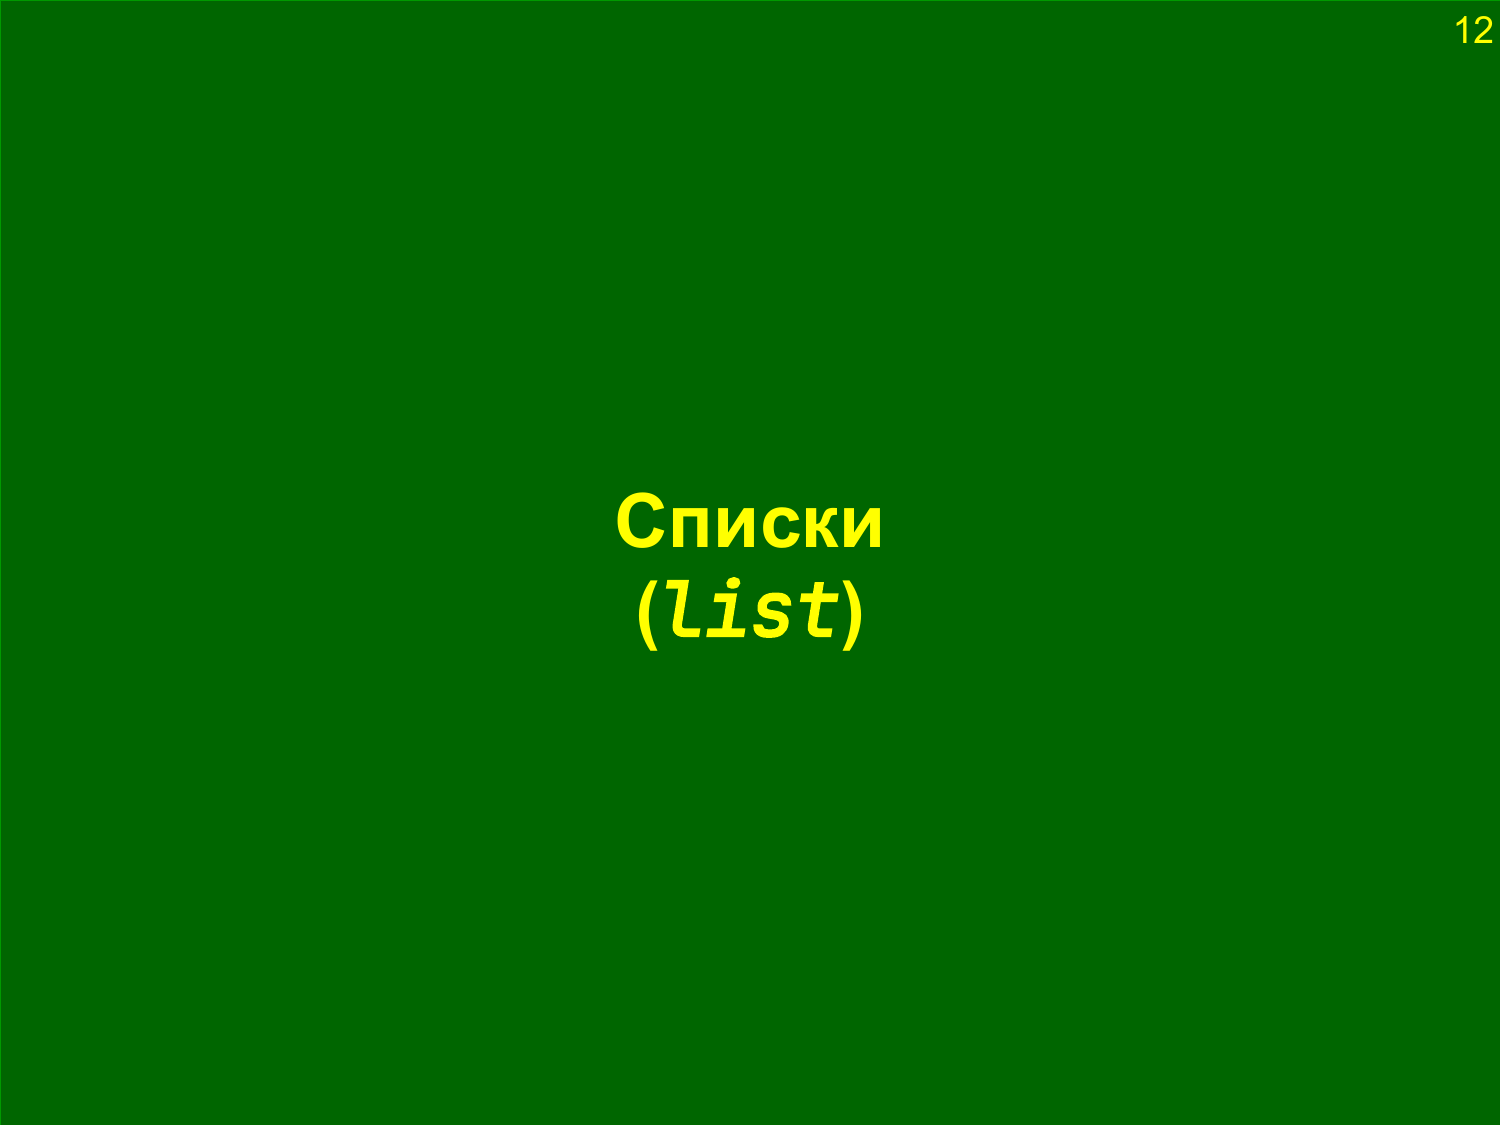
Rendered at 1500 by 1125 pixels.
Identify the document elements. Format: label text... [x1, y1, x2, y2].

title Списки (list) [75, 473, 1425, 662]
